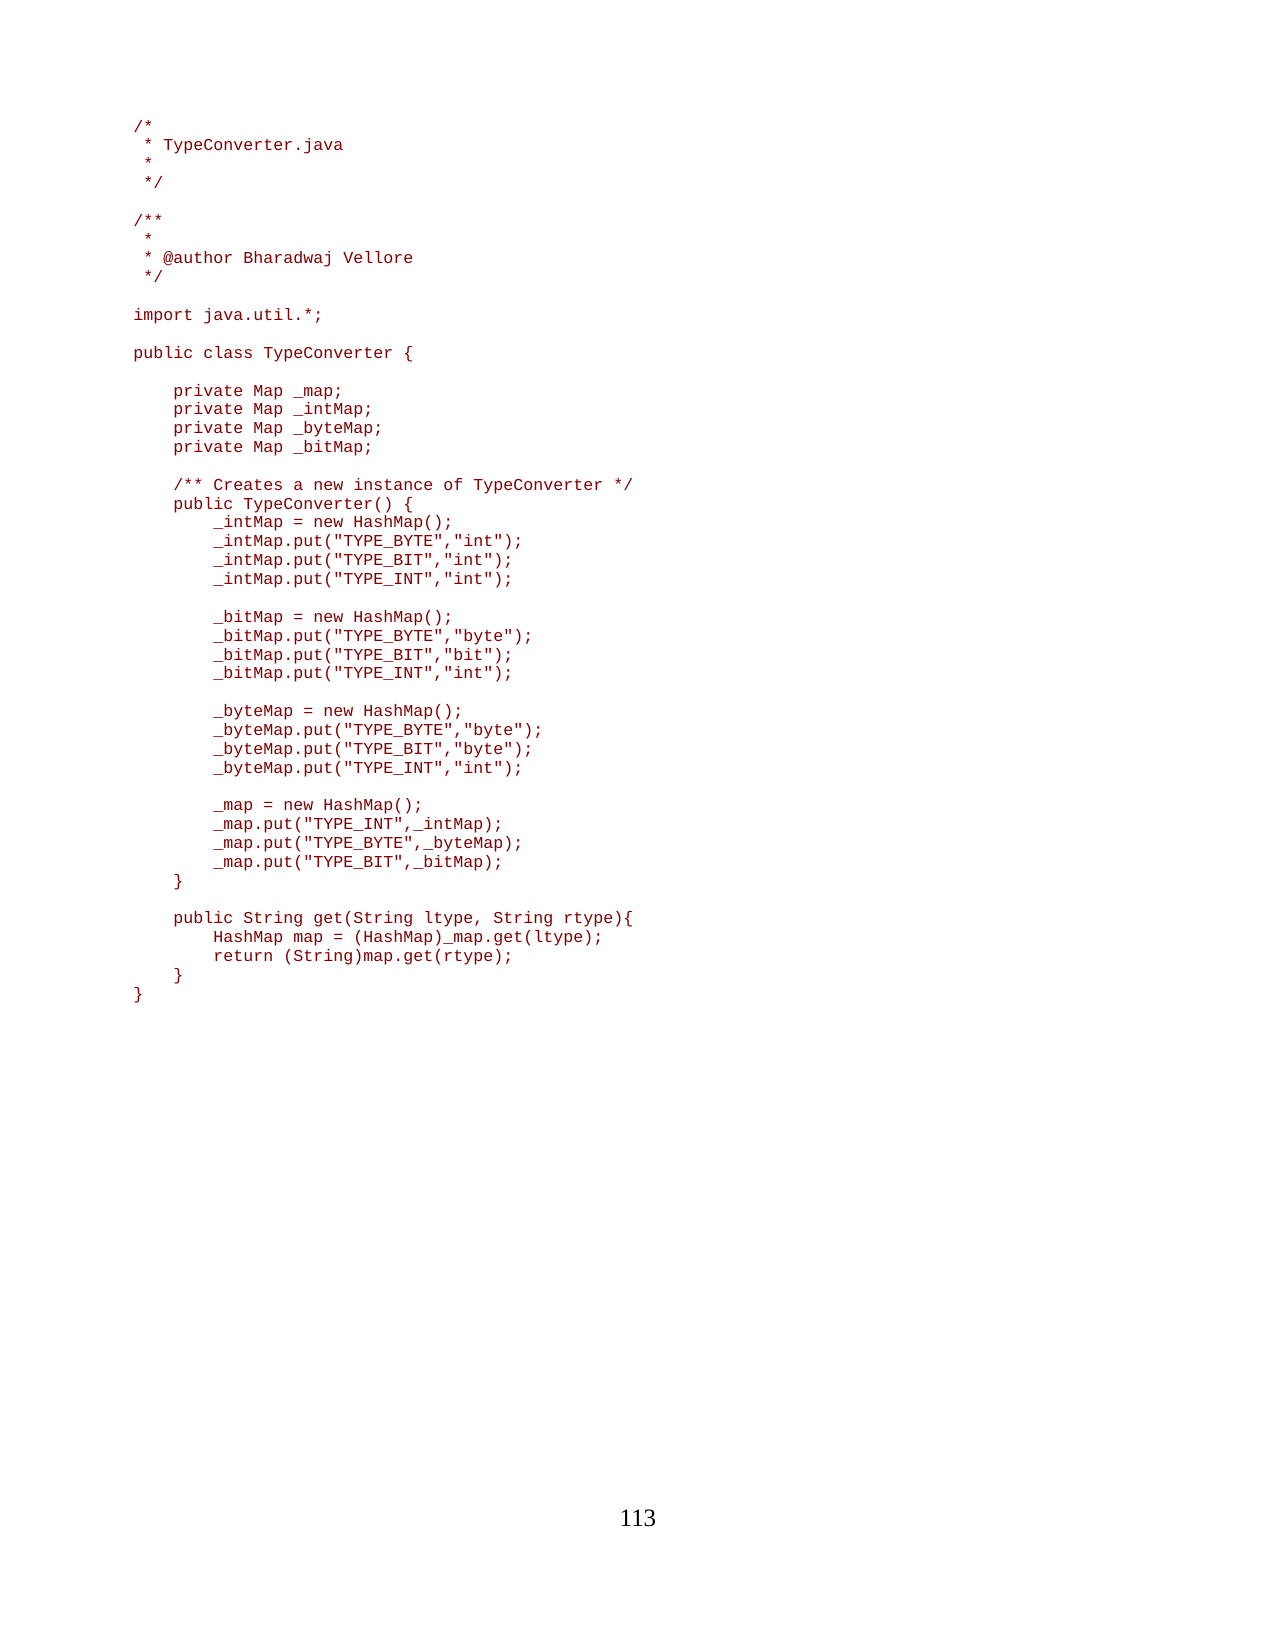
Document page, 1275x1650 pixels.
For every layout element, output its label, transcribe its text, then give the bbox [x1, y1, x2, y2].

text public TypeConverter() { [133, 495, 1157, 514]
text HashMap map = (HashMap)_map.get(ltype); [133, 929, 1157, 948]
text * @author Bharadwaj Vellore [133, 250, 1157, 269]
text _intMap.put("TYPE_BIT","int"); [133, 552, 1157, 571]
text private Map _map; [133, 382, 1157, 401]
text */ [133, 175, 1157, 193]
text public String get(String ltype, String rtype){ [133, 910, 1157, 929]
text _map.put("TYPE_BYTE",_byteMap); [133, 834, 1157, 853]
text _intMap.put("TYPE_INT","int"); [133, 571, 1157, 589]
text _bitMap.put("TYPE_BIT","bit"); [133, 646, 1157, 665]
text _byteMap.put("TYPE_BYTE","byte"); [133, 721, 1157, 740]
text } [133, 985, 1157, 1004]
text _byteMap.put("TYPE_INT","int"); [133, 759, 1157, 778]
text /* [133, 118, 1157, 137]
text _map.put("TYPE_BIT",_bitMap); [133, 853, 1157, 872]
text import java.util.*; [133, 307, 1157, 326]
text public class TypeConverter { [133, 344, 1157, 363]
text private Map _intMap; [133, 401, 1157, 420]
text _bitMap.put("TYPE_BYTE","byte"); [133, 627, 1157, 646]
text } [133, 872, 1157, 891]
text _byteMap.put("TYPE_BIT","byte"); [133, 740, 1157, 759]
text _byteMap = new HashMap(); [133, 703, 1157, 721]
text /** Creates a new instance of TypeConverter */ [133, 476, 1157, 495]
text private Map _byteMap; [133, 420, 1157, 439]
text * [133, 231, 1157, 250]
text _bitMap.put("TYPE_INT","int"); [133, 665, 1157, 684]
text } [133, 967, 1157, 985]
text _map.put("TYPE_INT",_intMap); [133, 816, 1157, 834]
text _intMap.put("TYPE_BYTE","int"); [133, 533, 1157, 552]
text * [133, 156, 1157, 175]
text * TypeConverter.java [133, 137, 1157, 156]
text */ [133, 269, 1157, 288]
text _intMap = new HashMap(); [133, 514, 1157, 533]
text _bitMap = new HashMap(); [133, 608, 1157, 627]
text private Map _bitMap; [133, 439, 1157, 457]
text _map = new HashMap(); [133, 797, 1157, 816]
text /** [133, 212, 1157, 231]
text return (String)map.get(rtype); [133, 948, 1157, 967]
